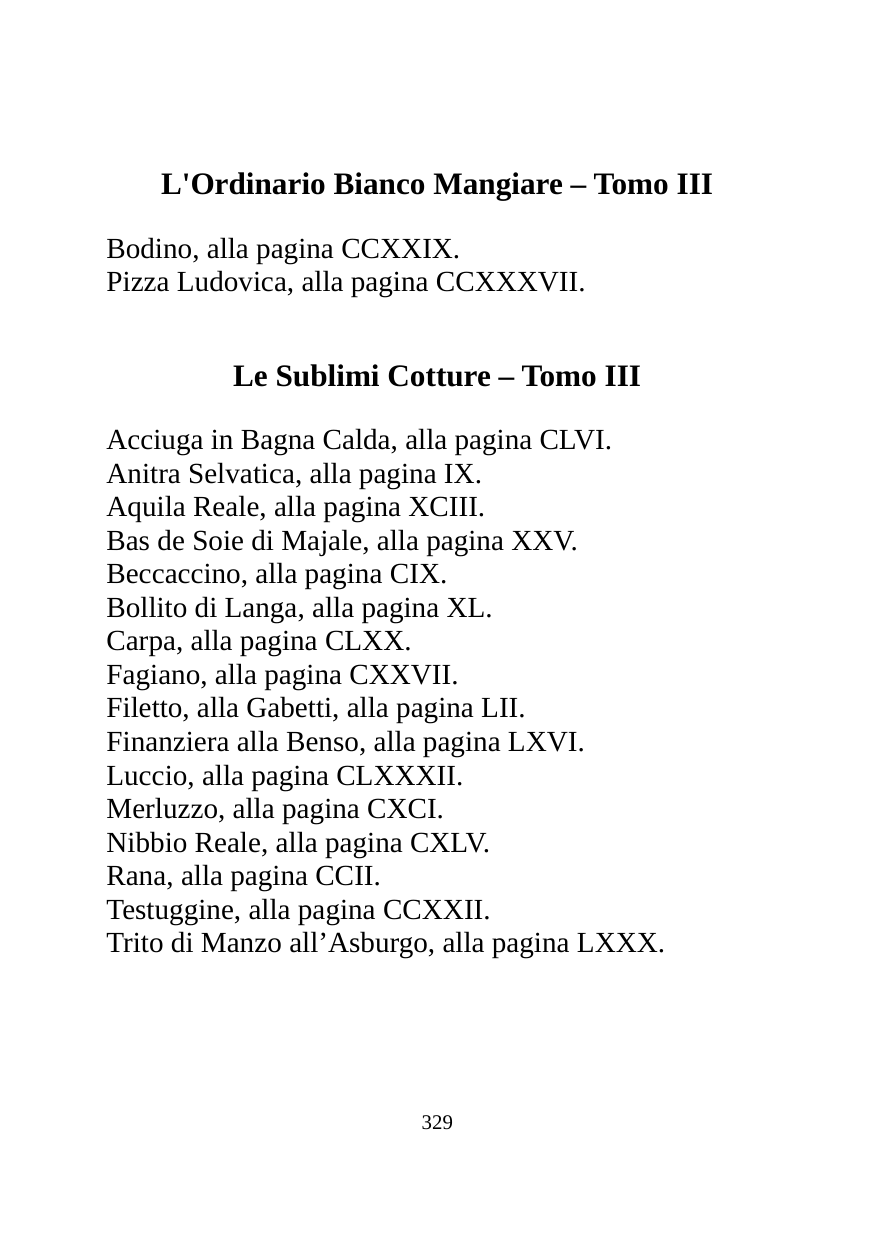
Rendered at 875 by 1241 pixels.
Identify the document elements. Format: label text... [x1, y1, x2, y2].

text Le Sublimi Cotture – Tomo III [106, 357, 768, 393]
text Fagiano, alla pagina CXXVII. [106, 657, 768, 691]
text Nibbio Reale, alla pagina CXLV. [106, 825, 768, 858]
text Anitra Selvatica, alla pagina IX. [106, 456, 768, 489]
text Bollito di Langa, alla pagina XL. [106, 590, 768, 623]
text Rana, alla pagina CCII. [106, 858, 768, 892]
text Luccio, alla pagina CLXXXII. [106, 758, 768, 791]
text Testuggine, alla pagina CCXXII. [106, 892, 768, 925]
text Aquila Reale, alla pagina XCIII. [106, 489, 768, 523]
text Bas de Soie di Majale, alla pagina XXV. [106, 523, 768, 556]
text Finanziera alla Benso, alla pagina LXVI. [106, 724, 768, 758]
text Trito di Manzo all’Asburgo, alla pagina LXXX. [106, 925, 768, 959]
text L'Ordinario Bianco Mangiare – Tomo III [106, 165, 768, 201]
text Beccaccino, alla pagina CIX. [106, 556, 768, 590]
text Bodino, alla pagina CCXXIX. [106, 231, 768, 264]
text Merluzzo, alla pagina CXCI. [106, 791, 768, 825]
text Carpa, alla pagina CLXX. [106, 623, 768, 657]
text Acciuga in Bagna Calda, alla pagina CLVI. [106, 422, 768, 456]
text Pizza Ludovica, alla pagina CCXXXVII. [106, 264, 768, 298]
text Filetto, alla Gabetti, alla pagina LII. [106, 691, 768, 724]
